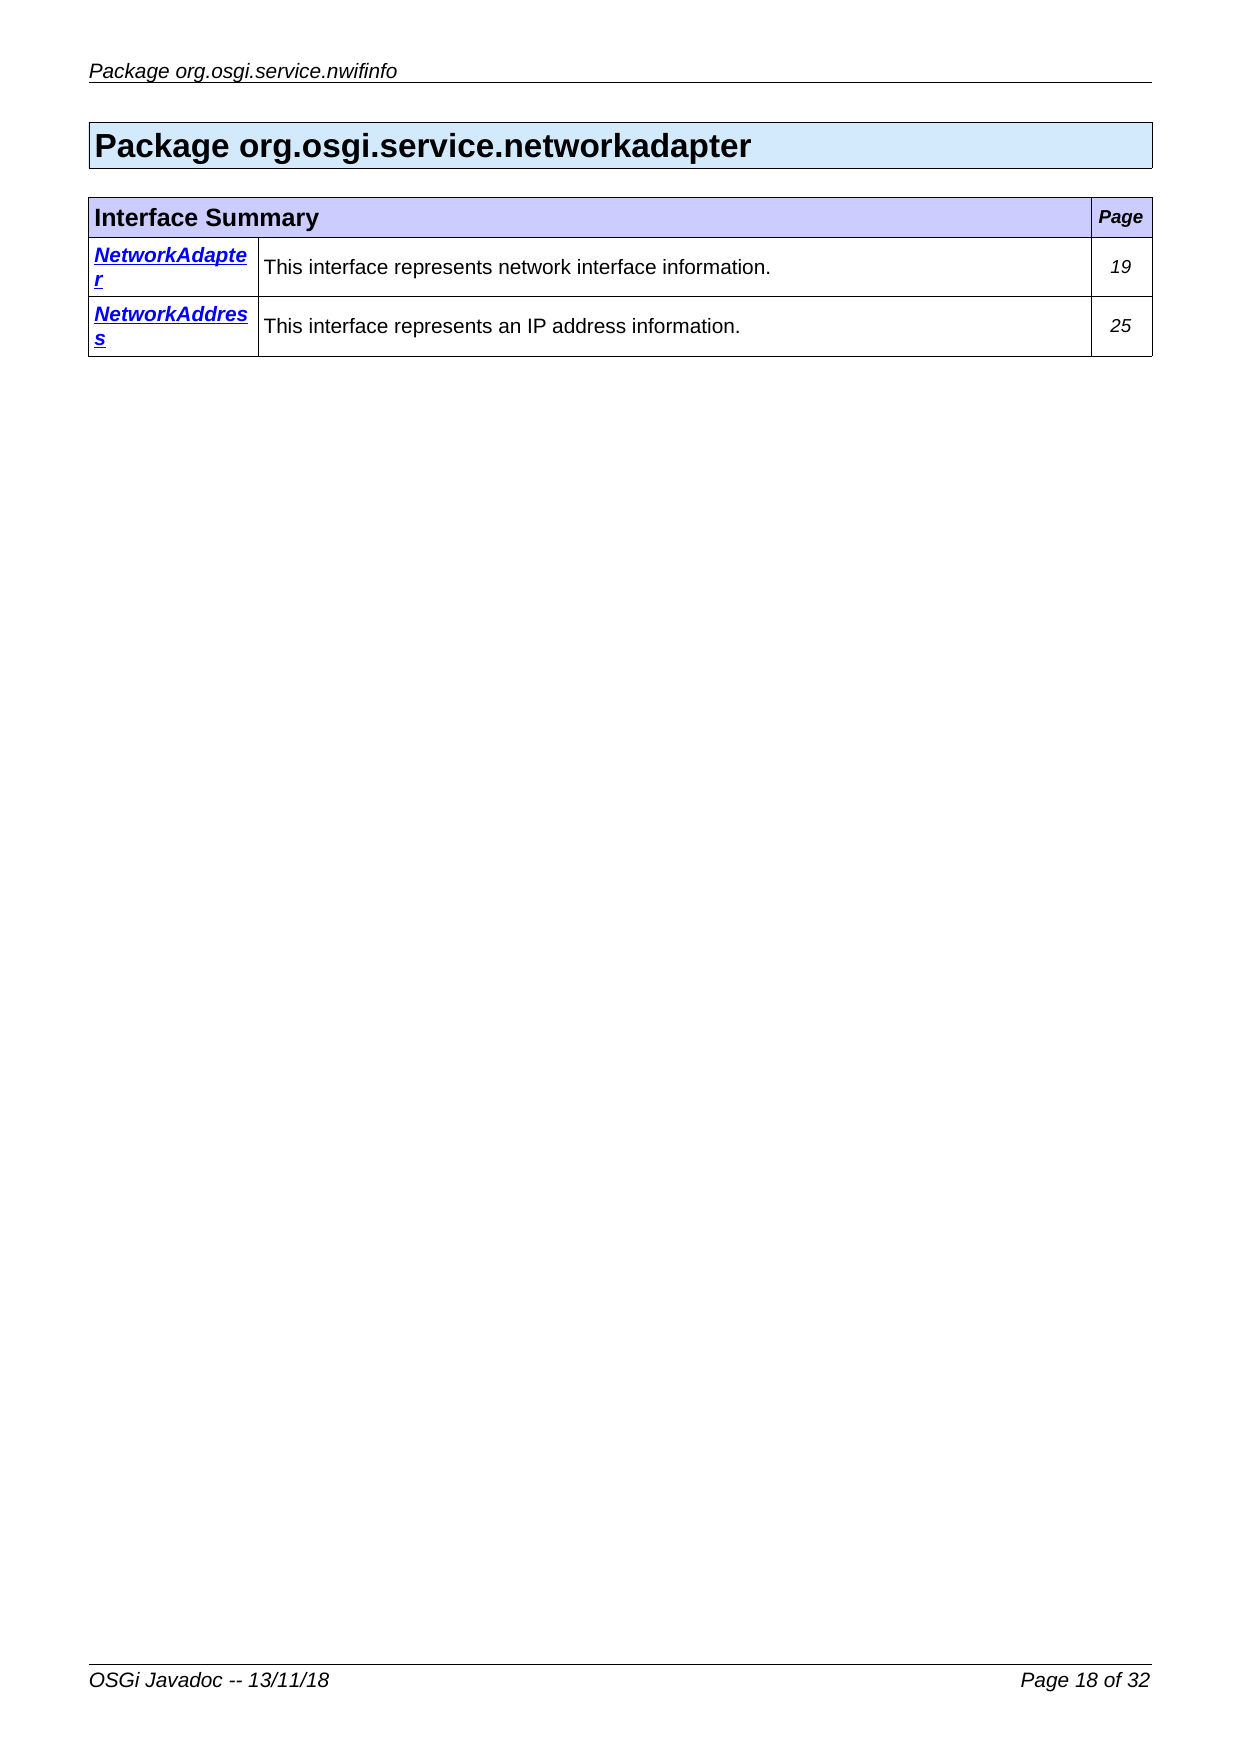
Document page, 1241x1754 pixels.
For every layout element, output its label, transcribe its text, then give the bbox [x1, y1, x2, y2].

table_cell This interface represents an IP address information. [259, 297, 1091, 356]
subtitle Package org.osgi.service.networkadapter [90, 123, 1152, 168]
table_header Interface Summary [89, 198, 1091, 237]
table_cell NetworkAdapter [89, 238, 258, 296]
table_cell 19 [1092, 238, 1152, 296]
table_cell This interface represents network interface information. [259, 238, 1091, 296]
table_cell 25 [1092, 297, 1152, 356]
table_cell NetworkAddress [89, 297, 258, 356]
table_header Page [1092, 198, 1152, 237]
